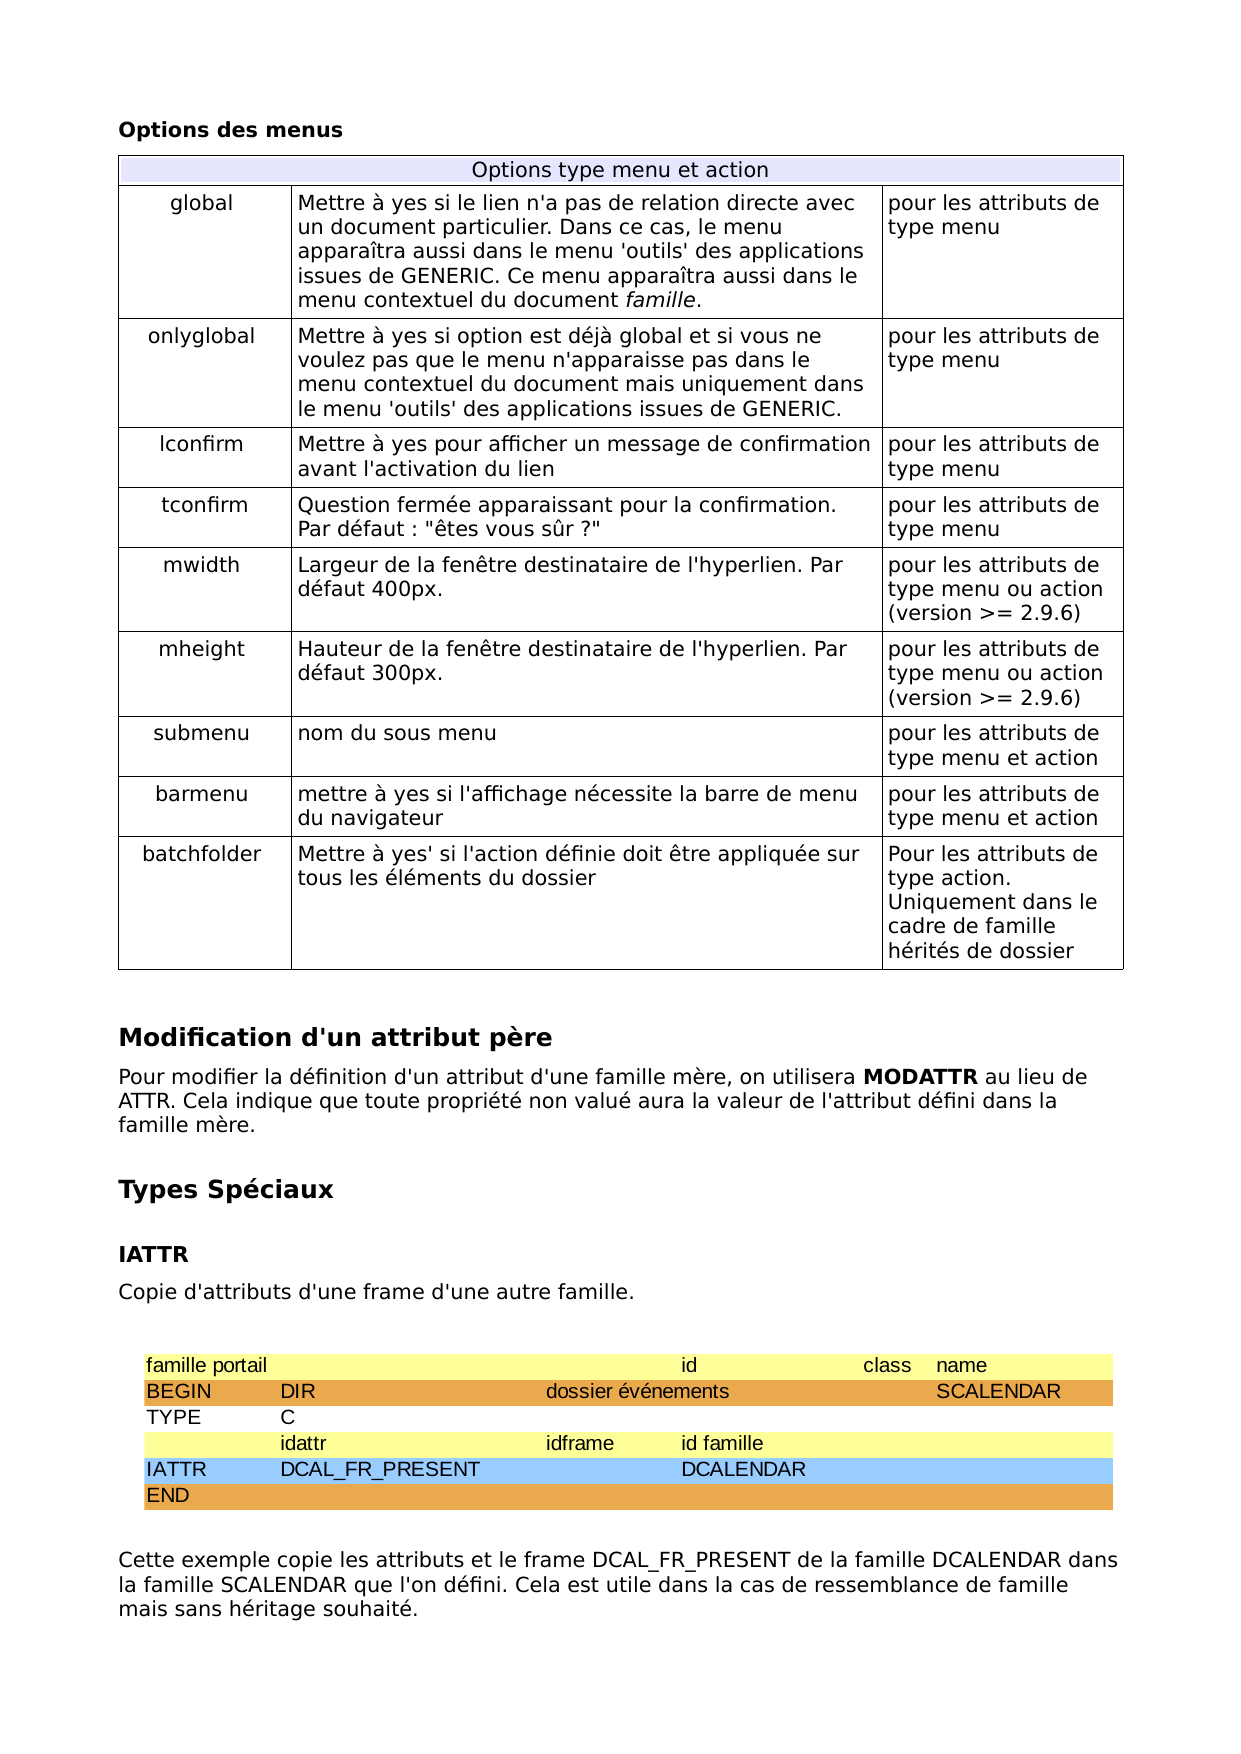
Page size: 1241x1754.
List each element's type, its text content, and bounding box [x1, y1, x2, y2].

table_cell pour les attributs de type menu [883, 319, 1123, 427]
table_cell pour les attributs de type menu et action [883, 777, 1123, 836]
subtitle Types Spéciaux [118, 1175, 1122, 1204]
table_cell mheight [119, 632, 291, 716]
table_cell pour les attributs de type menu ou action (version >= 2.9.6) [883, 632, 1123, 716]
table_cell Mettre à yes si le lien n'a pas de relation directe avec un document particulier. Dans ce cas, le menu apparaîtra aussi dans le menu 'outils' des applications issues de GENERIC. Ce menu apparaîtra aussi dans le menu contextuel du document famille. [292, 186, 882, 318]
table_cell nom du sous menu [292, 717, 882, 776]
table_cell Mettre à yes pour afficher un message de confirmation avant l'activation du lien [292, 428, 882, 487]
table_cell pour les attributs de type menu [883, 488, 1123, 547]
table_cell Largeur de la fenêtre destinataire de l'hyperlien. Par défaut 400px. [292, 548, 882, 631]
text Copie d'attributs d'une frame d'une autre famille. [118, 1280, 1122, 1304]
table_cell onlyglobal [119, 319, 291, 427]
table_cell submenu [119, 717, 291, 776]
subtitle IATTR [118, 1242, 1122, 1267]
table_cell global [119, 186, 291, 318]
table_cell batchfolder [119, 837, 291, 969]
table_cell pour les attributs de type menu [883, 186, 1123, 318]
table_cell pour les attributs de type menu et action [883, 717, 1123, 776]
subtitle Options des menus [118, 118, 1122, 142]
table_cell Hauteur de la fenêtre destinataire de l'hyperlien. Par défaut 300px. [292, 632, 882, 716]
table_cell Pour les attributs de type action. Uniquement dans le cadre de famille hérités de dossier [883, 837, 1123, 969]
text Pour modifier la définition d'un attribut d'une famille mère, on utilisera MODATTR au lieu de ATTR. Cela indique que toute propriété non valué aura la valeur de l'attribut défini dans la famille mère. [118, 1065, 1122, 1137]
table_cell pour les attributs de type menu [883, 428, 1123, 487]
table_cell Question fermée apparaissant pour la confirmation. Par défaut : "êtes vous sûr ?" [292, 488, 882, 547]
table_cell mettre à yes si l'affichage nécessite la barre de menu du navigateur [292, 777, 882, 836]
table_cell pour les attributs de type menu ou action (version >= 2.9.6) [883, 548, 1123, 631]
table_header Options type menu et action [119, 156, 1123, 185]
table_cell Mettre à yes' si l'action définie doit être appliquée sur tous les éléments du dossier [292, 837, 882, 969]
text Cette exemple copie les attributs et le frame DCAL_FR_PRESENT de la famille DCALENDAR dans la famille SCALENDAR que l'on défini. Cela est utile dans la cas de ressemblance de famille mais sans héritage souhaité. [118, 1548, 1122, 1621]
subtitle Modification d'un attribut père [118, 1023, 1122, 1052]
table_cell barmenu [119, 777, 291, 836]
table_cell tconfirm [119, 488, 291, 547]
table_cell mwidth [119, 548, 291, 631]
table_cell Mettre à yes si option est déjà global et si vous ne voulez pas que le menu n'apparaisse pas dans le menu contextuel du document mais uniquement dans le menu 'outils' des applications issues de GENERIC. [292, 319, 882, 427]
table_cell lconfirm [119, 428, 291, 487]
